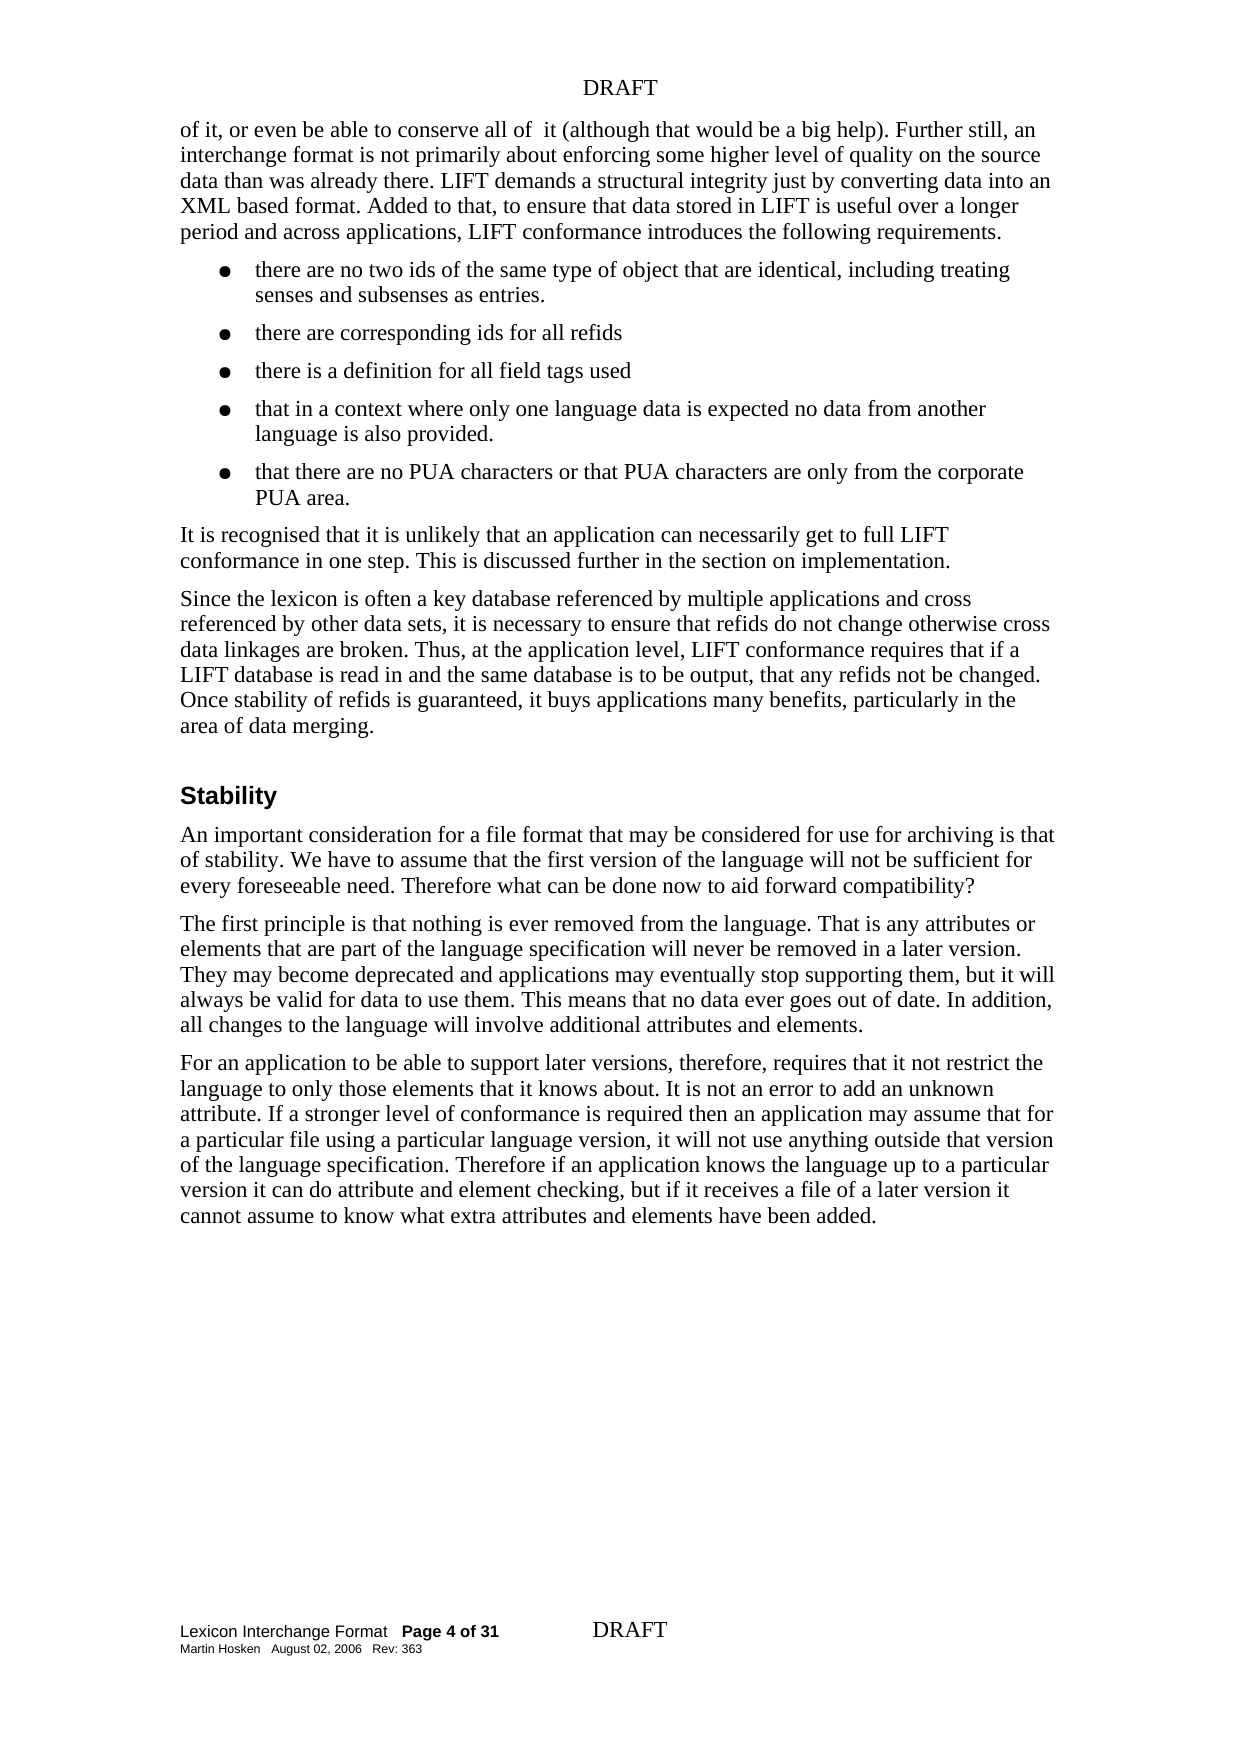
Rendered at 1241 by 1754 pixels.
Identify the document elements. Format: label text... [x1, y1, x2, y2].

list that there are no PUA characters or that PUA characters are only from the corporate PUA area. [217, 459, 1061, 510]
list there are no two ids of the same type of object that are identical, including treating senses and subsenses as entries. [217, 257, 1061, 307]
text Since the lexicon is often a key database referenced by multiple applications and cross referenced by other data sets, it is necessary to ensure that refids do not change otherwise cross data linkages are broken. Thus, at the application level, LIFT conformance requires that if a LIFT database is read in and the same database is to be output, that any refids not be changed. Once stability of refids is guaranteed, it buys applications many benefits, particularly in the area of data merging. [180, 586, 1061, 738]
subtitle Stability [180, 782, 1061, 810]
text It is recognised that it is unlikely that an application can necessarily get to full LIFT conformance in one step. This is discussed further in the section on implementation. [180, 522, 1061, 573]
text of it, or even be able to conserve all of it (although that would be a big help). Further still, an interchange format is not primarily about enforcing some higher level of quality on the source data than was already there. LIFT demands a structural integrity just by converting data into an XML based format. Added to that, to ensure that data stored in LIFT is useful over a longer period and across applications, LIFT conformance introduces the following requirements. [180, 117, 1061, 244]
list that in a context where only one language data is expected no data from another language is also provided. [217, 396, 1061, 447]
text The first principle is that nothing is ever removed from the language. That is any attributes or elements that are part of the language specification will never be removed in a later version. They may become deprecated and applications may eventually stop supporting them, but it will always be valid for data to use them. This means that no data ever goes out of date. In addition, all changes to the language will involve additional attributes and elements. [180, 911, 1061, 1038]
list there is a definition for all field tags used [217, 358, 1061, 383]
list there are corresponding ids for all refids [217, 320, 1061, 345]
text An important consideration for a file format that may be considered for use for archiving is that of stability. We have to assume that the first version of the language will not be sufficient for every foreseeable need. Therefore what can be done now to aid forward compatibility? [180, 822, 1061, 898]
text For an application to be able to support later versions, therefore, requires that it not restrict the language to only those elements that it knows about. It is not an error to add an unknown attribute. If a stronger level of conformance is required then an application may assume that for a particular file using a particular language version, it will not use anything outside that version of the language specification. Therefore if an application knows the language up to a particular version it can do attribute and element checking, but if it receives a file of a later version it cannot assume to know what extra attributes and elements have been added. [180, 1050, 1061, 1228]
